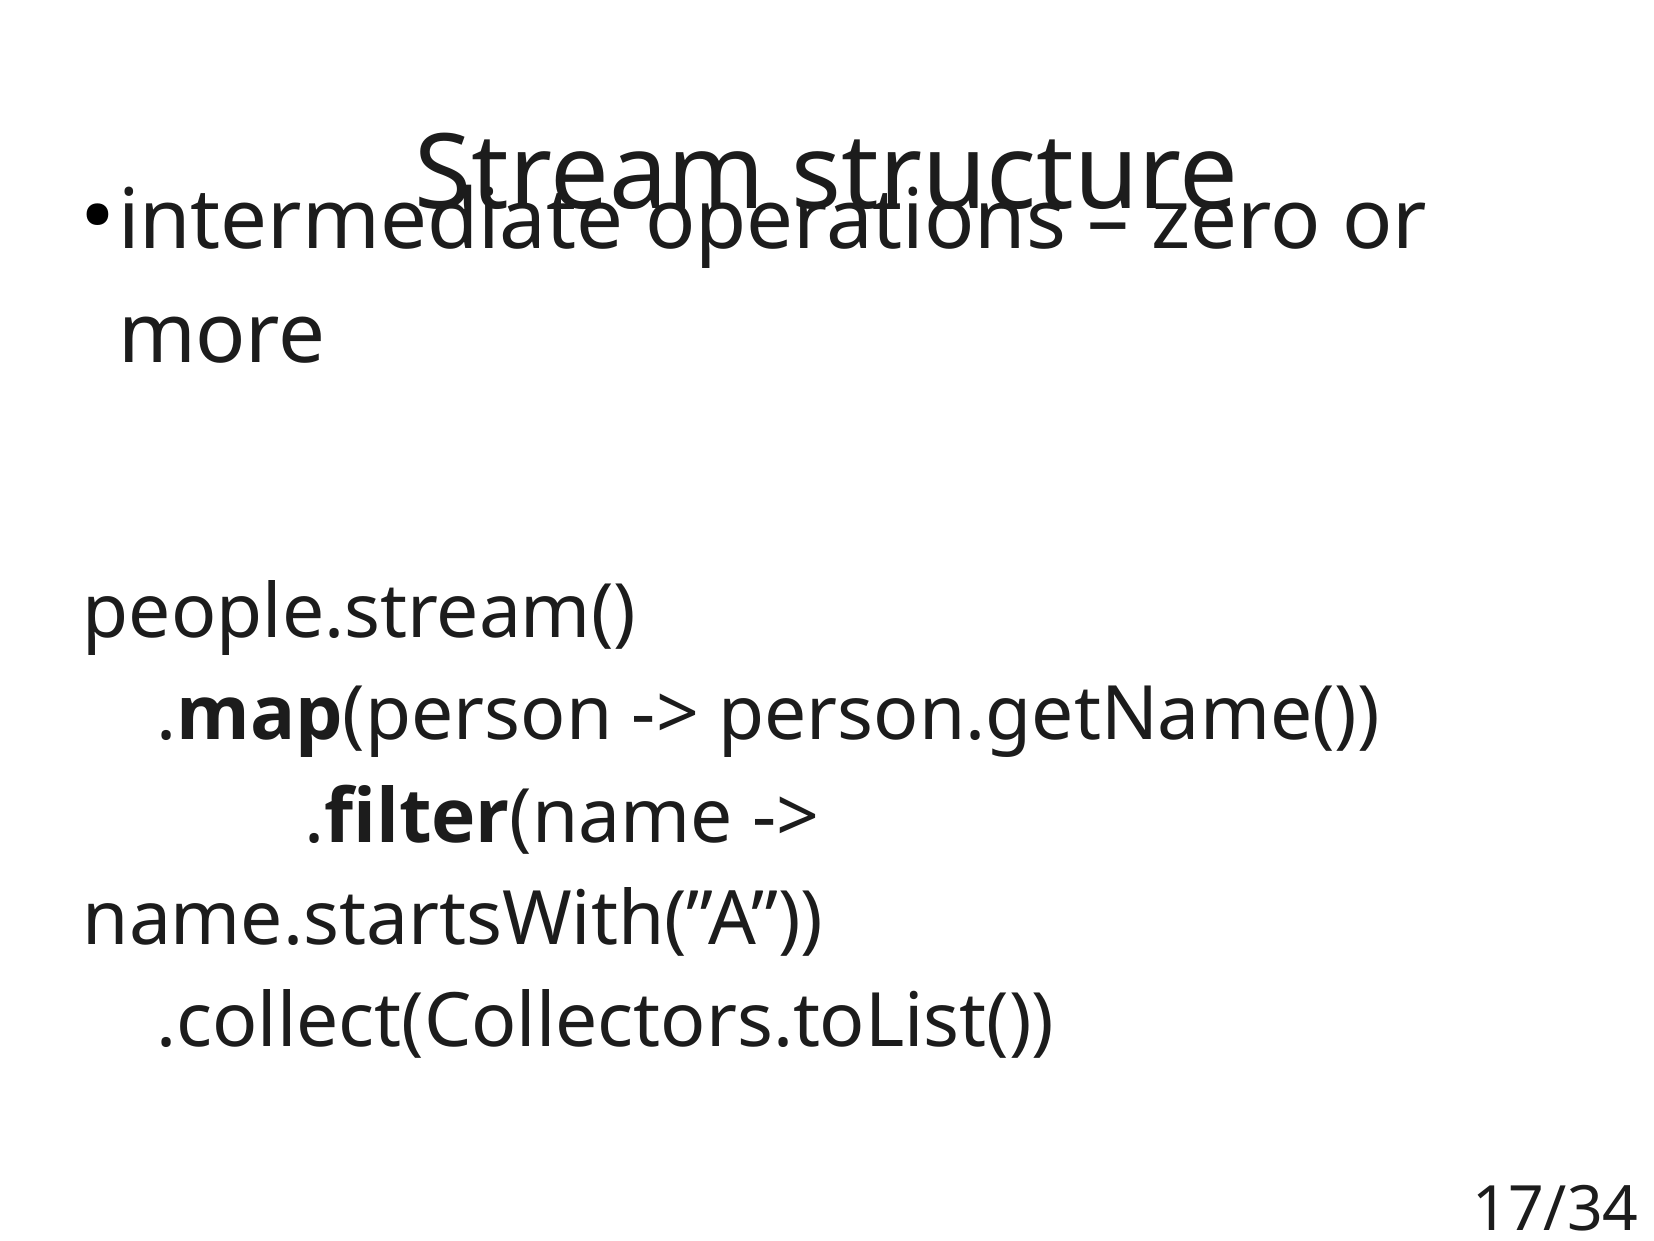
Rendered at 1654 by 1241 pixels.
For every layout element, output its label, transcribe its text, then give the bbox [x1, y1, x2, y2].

text_box <numer>/34 [1071, 1155, 1654, 1241]
title Stream structure [82, 64, 1571, 272]
subtitle intermediate operations – zero or more people.stream() .map(person -> person.getName()) .filter(name -> name.startsWith(”A”)) .collect(Collectors.toList()) [82, 290, 1571, 1109]
